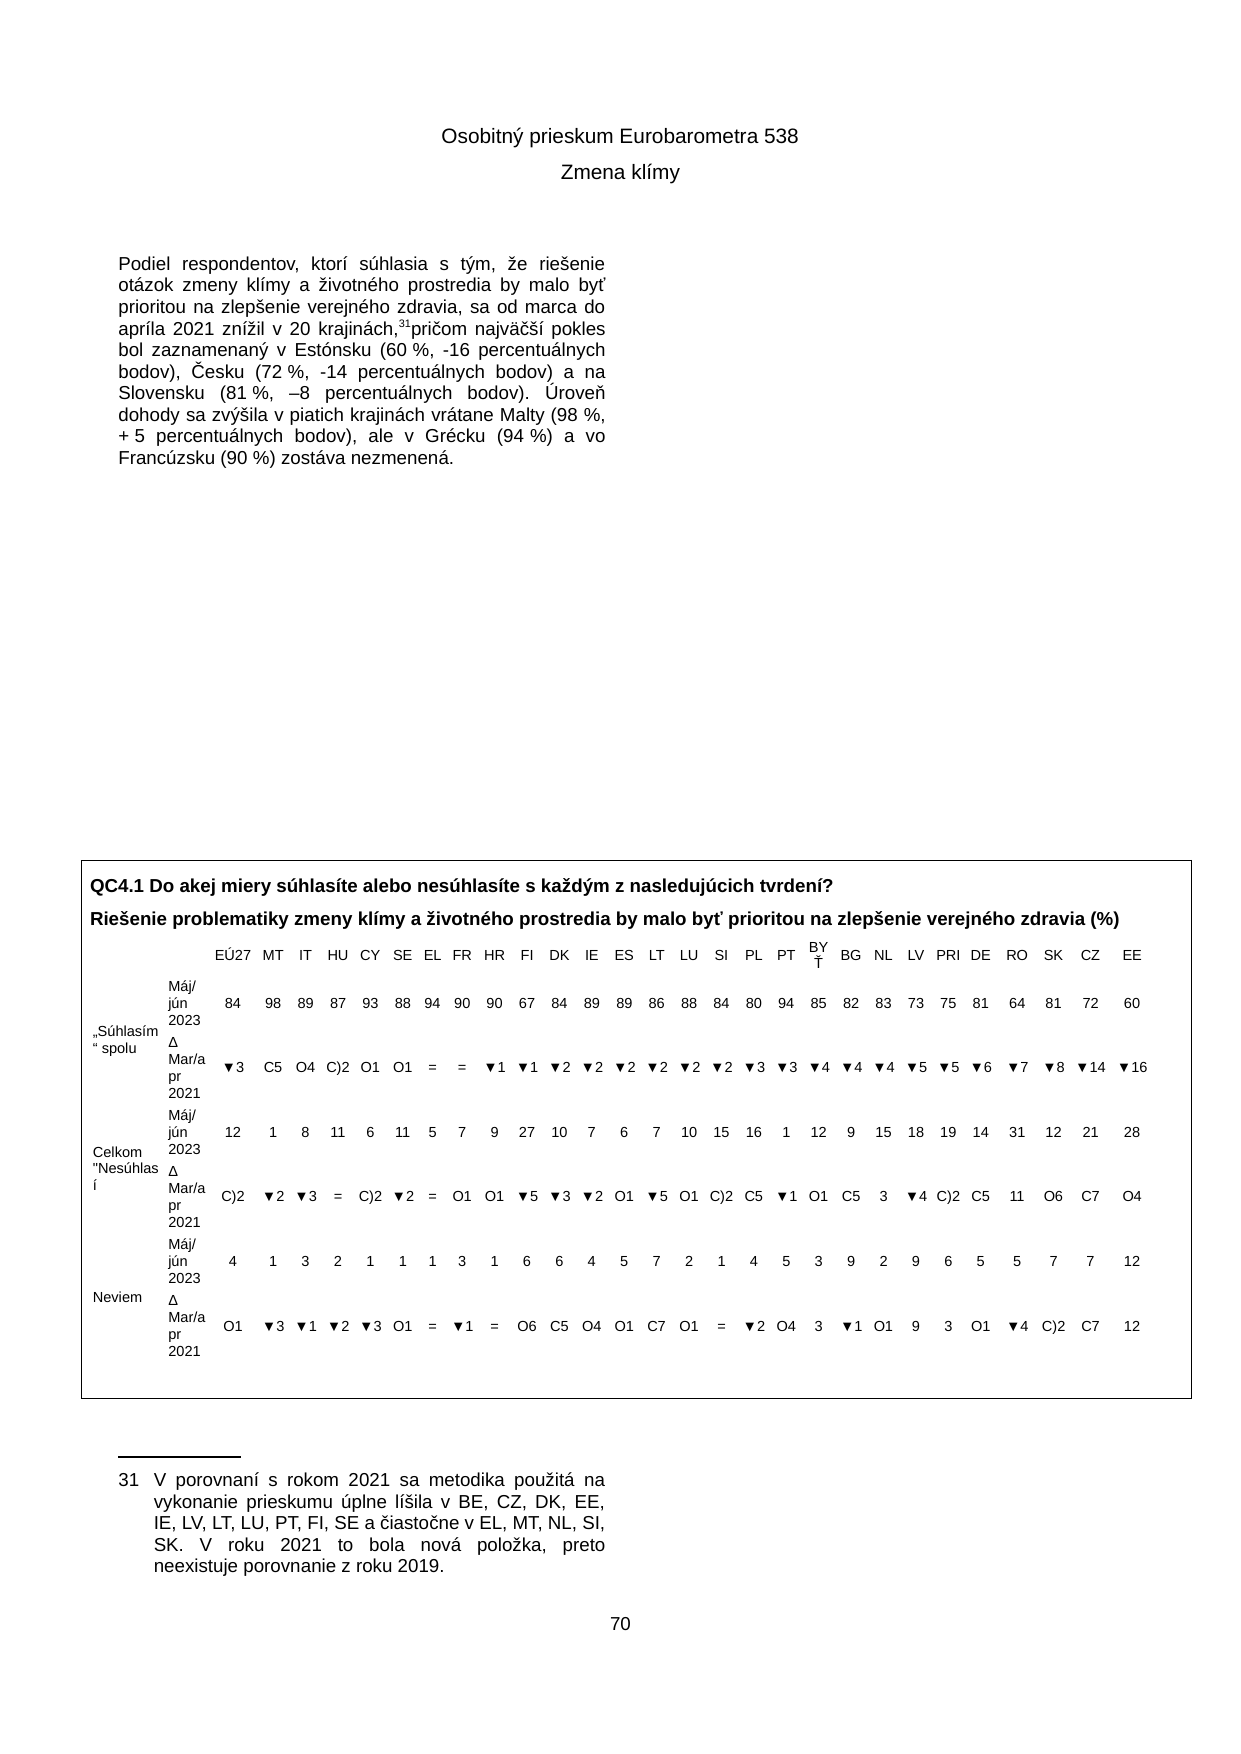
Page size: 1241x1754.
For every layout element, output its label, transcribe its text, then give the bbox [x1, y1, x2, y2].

table_cell С5 [543, 1289, 575, 1362]
text V porovnaní s rokom 2021 sa metodika použitá na vykonanie prieskumu úplne líšila v BE, CZ, DK, EE, IE, LV, LT, LU, PT, FI, SE a čiastočne v EL, MT, NL, SI, SK. V roku 2021 to bola nová položka, preto neexistuje porovnanie z roku 2019. [118, 1469, 605, 1577]
table_cell ▼4 [802, 1031, 835, 1104]
table_cell 9 [900, 1289, 932, 1362]
table_cell 27 [511, 1104, 543, 1160]
text Podiel respondentov, ktorí súhlasia s tým, že riešenie otázok zmeny klímy a životného prostredia by malo byť prioritou na zlepšenie verejného zdravia, sa od marca do apríla 2021 znížil v 20 krajinách,pričom najväčší pokles bol zaznamenaný v Estónsku (60 %, -16 percentuálnych bodov), Česku (72 %, -14 percentuálnych bodov) a na Slovensku (81 %, –8 percentuálnych bodov). Úroveň dohody sa zvýšila v piatich krajinách vrátane Malty (98 %, + 5 percentuálnych bodov), ale v Grécku (94 %) a vo Francúzsku (90 %) zostáva nezmenená. [118, 253, 605, 468]
table_cell 12 [1111, 1233, 1153, 1289]
table_cell О4 [770, 1289, 802, 1362]
table_header CZ [1070, 936, 1111, 975]
table_cell 88 [673, 975, 705, 1031]
table_cell = [419, 1160, 446, 1233]
table_cell 1 [257, 1233, 289, 1289]
table_header IE [575, 936, 608, 975]
table_cell 2 [322, 1233, 354, 1289]
table_cell ▼4 [835, 1031, 867, 1104]
table_header BG [835, 936, 867, 975]
table_cell 9 [900, 1233, 932, 1289]
table_cell ▼3 [209, 1031, 257, 1104]
table_cell ▼4 [867, 1031, 899, 1104]
table_cell 7 [575, 1104, 608, 1160]
table_cell 3 [932, 1289, 964, 1362]
table_cell ▼14 [1070, 1031, 1111, 1104]
table_cell 98 [257, 975, 289, 1031]
table_cell Δ Mar/apr 2021 [165, 1289, 209, 1362]
table_cell 2 [867, 1233, 899, 1289]
table_cell 21 [1070, 1104, 1111, 1160]
table_cell О4 [575, 1289, 608, 1362]
table_cell 81 [1037, 975, 1069, 1031]
table_cell С5 [738, 1160, 770, 1233]
table_header HR [478, 936, 511, 975]
table_cell 84 [705, 975, 737, 1031]
table_cell ▼2 [543, 1031, 575, 1104]
table_header SK [1037, 936, 1069, 975]
table_cell О1 [673, 1160, 705, 1233]
table_cell 7 [1070, 1233, 1111, 1289]
table_cell 89 [289, 975, 322, 1031]
table_header MT [257, 936, 289, 975]
table_cell 16 [738, 1104, 770, 1160]
table_cell 90 [446, 975, 478, 1031]
table_cell О4 [1111, 1160, 1153, 1233]
table_cell 1 [419, 1233, 446, 1289]
table_cell C)2 [932, 1160, 964, 1233]
table_cell 88 [386, 975, 419, 1031]
table_cell О6 [511, 1289, 543, 1362]
table_cell = [419, 1289, 446, 1362]
table_cell C)2 [354, 1160, 386, 1233]
table_cell ▼2 [575, 1160, 608, 1233]
table_cell О1 [354, 1031, 386, 1104]
table_cell ▼5 [511, 1160, 543, 1233]
table_cell С7 [1070, 1289, 1111, 1362]
table_cell 1 [386, 1233, 419, 1289]
table_cell 9 [478, 1104, 511, 1160]
table_cell 3 [867, 1160, 899, 1233]
table_cell О4 [289, 1031, 322, 1104]
table_cell 5 [770, 1233, 802, 1289]
table_cell 80 [738, 975, 770, 1031]
table_cell ▼3 [770, 1031, 802, 1104]
table_cell 12 [209, 1104, 257, 1160]
table_cell 6 [932, 1233, 964, 1289]
table_cell ▼1 [478, 1031, 511, 1104]
table_cell 72 [1070, 975, 1111, 1031]
table_cell 89 [575, 975, 608, 1031]
table_cell = [705, 1289, 737, 1362]
table_cell ▼2 [705, 1031, 737, 1104]
table_header LT [640, 936, 673, 975]
table_cell 31 [997, 1104, 1037, 1160]
table_cell Δ Mar/apr 2021 [165, 1160, 209, 1233]
table_cell ▼2 [322, 1289, 354, 1362]
table_cell ▼1 [835, 1289, 867, 1362]
table_cell ▼3 [257, 1289, 289, 1362]
table_cell 9 [835, 1104, 867, 1160]
table_cell 15 [867, 1104, 899, 1160]
table_header ES [608, 936, 640, 975]
table_cell 90 [478, 975, 511, 1031]
table_header EE [1111, 936, 1153, 975]
table_header [165, 936, 209, 975]
table_cell 15 [705, 1104, 737, 1160]
table_cell 11 [322, 1104, 354, 1160]
table_cell 1 [354, 1233, 386, 1289]
table_cell 67 [511, 975, 543, 1031]
table_header RO [997, 936, 1037, 975]
table_cell 18 [900, 1104, 932, 1160]
table_cell 3 [802, 1289, 835, 1362]
table_cell 87 [322, 975, 354, 1031]
table_header BYŤ [802, 936, 835, 975]
table_cell 4 [575, 1233, 608, 1289]
table_cell 60 [1111, 975, 1153, 1031]
table_cell C)2 [209, 1160, 257, 1233]
table_cell 85 [802, 975, 835, 1031]
table_cell C)2 [705, 1160, 737, 1233]
table_header LU [673, 936, 705, 975]
table_cell ▼5 [640, 1160, 673, 1233]
table_cell ▼4 [997, 1289, 1037, 1362]
table_cell 8 [289, 1104, 322, 1160]
table_cell 7 [640, 1233, 673, 1289]
table_cell 94 [770, 975, 802, 1031]
table_cell 12 [802, 1104, 835, 1160]
table_cell 1 [478, 1233, 511, 1289]
table_cell О1 [209, 1289, 257, 1362]
table_cell 28 [1111, 1104, 1153, 1160]
table_cell 83 [867, 975, 899, 1031]
table_cell ▼5 [932, 1031, 964, 1104]
table_cell 11 [386, 1104, 419, 1160]
table_cell 7 [640, 1104, 673, 1160]
table_header DE [964, 936, 997, 975]
table_cell Celkom "Nesúhlasí [90, 1104, 165, 1233]
table_cell ▼2 [608, 1031, 640, 1104]
table_cell „Súhlasím“ spolu [90, 975, 165, 1104]
table_header EL [419, 936, 446, 975]
table_cell 6 [511, 1233, 543, 1289]
table_cell О1 [386, 1031, 419, 1104]
table_cell ▼7 [997, 1031, 1037, 1104]
table_header LV [900, 936, 932, 975]
table_cell ▼1 [446, 1289, 478, 1362]
table_cell О1 [478, 1160, 511, 1233]
table_header EÚ27 [209, 936, 257, 975]
table_cell 3 [446, 1233, 478, 1289]
table_cell ▼3 [543, 1160, 575, 1233]
table_cell 1 [770, 1104, 802, 1160]
table_cell 93 [354, 975, 386, 1031]
table_cell 6 [354, 1104, 386, 1160]
table_cell ▼1 [511, 1031, 543, 1104]
table_cell О1 [802, 1160, 835, 1233]
table_cell Máj/jún 2023 [165, 1233, 209, 1289]
table_cell ▼1 [770, 1160, 802, 1233]
table_header NL [867, 936, 899, 975]
table_cell 6 [608, 1104, 640, 1160]
table_cell О1 [608, 1160, 640, 1233]
table_cell 5 [608, 1233, 640, 1289]
table_cell = [446, 1031, 478, 1104]
table_cell О1 [867, 1289, 899, 1362]
table_header HU [322, 936, 354, 975]
table_cell 9 [835, 1233, 867, 1289]
table_cell О1 [446, 1160, 478, 1233]
table_cell С5 [257, 1031, 289, 1104]
table_cell ▼2 [386, 1160, 419, 1233]
table_cell ▼2 [673, 1031, 705, 1104]
table_cell = [419, 1031, 446, 1104]
table_cell О1 [964, 1289, 997, 1362]
table_cell 10 [543, 1104, 575, 1160]
table_cell 3 [289, 1233, 322, 1289]
table_cell 1 [257, 1104, 289, 1160]
table_cell ▼3 [354, 1289, 386, 1362]
table_cell Máj/jún 2023 [165, 1104, 209, 1160]
table_cell 5 [997, 1233, 1037, 1289]
table_cell О1 [673, 1289, 705, 1362]
table_cell 84 [543, 975, 575, 1031]
table_cell 73 [900, 975, 932, 1031]
table_cell = [478, 1289, 511, 1362]
table_cell ▼16 [1111, 1031, 1153, 1104]
table_cell 11 [997, 1160, 1037, 1233]
table_header FI [511, 936, 543, 975]
table_cell ▼6 [964, 1031, 997, 1104]
table_cell С7 [1070, 1160, 1111, 1233]
table_cell 7 [1037, 1233, 1069, 1289]
table_cell ▼5 [900, 1031, 932, 1104]
table_cell ▼2 [640, 1031, 673, 1104]
table_cell 5 [419, 1104, 446, 1160]
table_cell О1 [386, 1289, 419, 1362]
table_header [90, 936, 165, 975]
table_cell 4 [209, 1233, 257, 1289]
table_cell С5 [835, 1160, 867, 1233]
table_cell Máj/jún 2023 [165, 975, 209, 1031]
table_cell ▼2 [257, 1160, 289, 1233]
table_cell 14 [964, 1104, 997, 1160]
table_cell 3 [802, 1233, 835, 1289]
table_cell ▼4 [900, 1160, 932, 1233]
table_cell О6 [1037, 1160, 1069, 1233]
table_cell 82 [835, 975, 867, 1031]
text QC4.1 Do akej miery súhlasíte alebo nesúhlasíte s každým z nasledujúcich tvrdení? [90, 874, 1183, 896]
table_cell 89 [608, 975, 640, 1031]
table_cell С5 [964, 1160, 997, 1233]
table_cell = [322, 1160, 354, 1233]
table_cell 1 [705, 1233, 737, 1289]
table_cell 7 [446, 1104, 478, 1160]
table_cell Neviem [90, 1233, 165, 1362]
table_header DK [543, 936, 575, 975]
table_cell ▼3 [289, 1160, 322, 1233]
table_cell ▼2 [738, 1289, 770, 1362]
table_cell 84 [209, 975, 257, 1031]
table_cell 19 [932, 1104, 964, 1160]
table_cell 75 [932, 975, 964, 1031]
table_cell ▼1 [289, 1289, 322, 1362]
table_header CY [354, 936, 386, 975]
table_header PL [738, 936, 770, 975]
table_cell О1 [608, 1289, 640, 1362]
table_cell ▼2 [575, 1031, 608, 1104]
table_cell 94 [419, 975, 446, 1031]
table_header SI [705, 936, 737, 975]
table_cell 5 [964, 1233, 997, 1289]
table_cell С7 [640, 1289, 673, 1362]
table_cell 4 [738, 1233, 770, 1289]
table_cell Δ Mar/apr 2021 [165, 1031, 209, 1104]
table_header PRI [932, 936, 964, 975]
table_cell 6 [543, 1233, 575, 1289]
table_cell 12 [1111, 1289, 1153, 1362]
table_cell C)2 [322, 1031, 354, 1104]
table_cell 2 [673, 1233, 705, 1289]
table_cell C)2 [1037, 1289, 1069, 1362]
table_cell 12 [1037, 1104, 1069, 1160]
text Riešenie problematiky zmeny klímy a životného prostredia by malo byť prioritou na zlepšenie verejného zdravia (%) [90, 908, 1183, 929]
table_cell ▼8 [1037, 1031, 1069, 1104]
table_header PT [770, 936, 802, 975]
table_header IT [289, 936, 322, 975]
table_cell 81 [964, 975, 997, 1031]
table_cell 64 [997, 975, 1037, 1031]
table_cell 10 [673, 1104, 705, 1160]
table_cell ▼3 [738, 1031, 770, 1104]
table_cell 86 [640, 975, 673, 1031]
table_header FR [446, 936, 478, 975]
table_header SE [386, 936, 419, 975]
